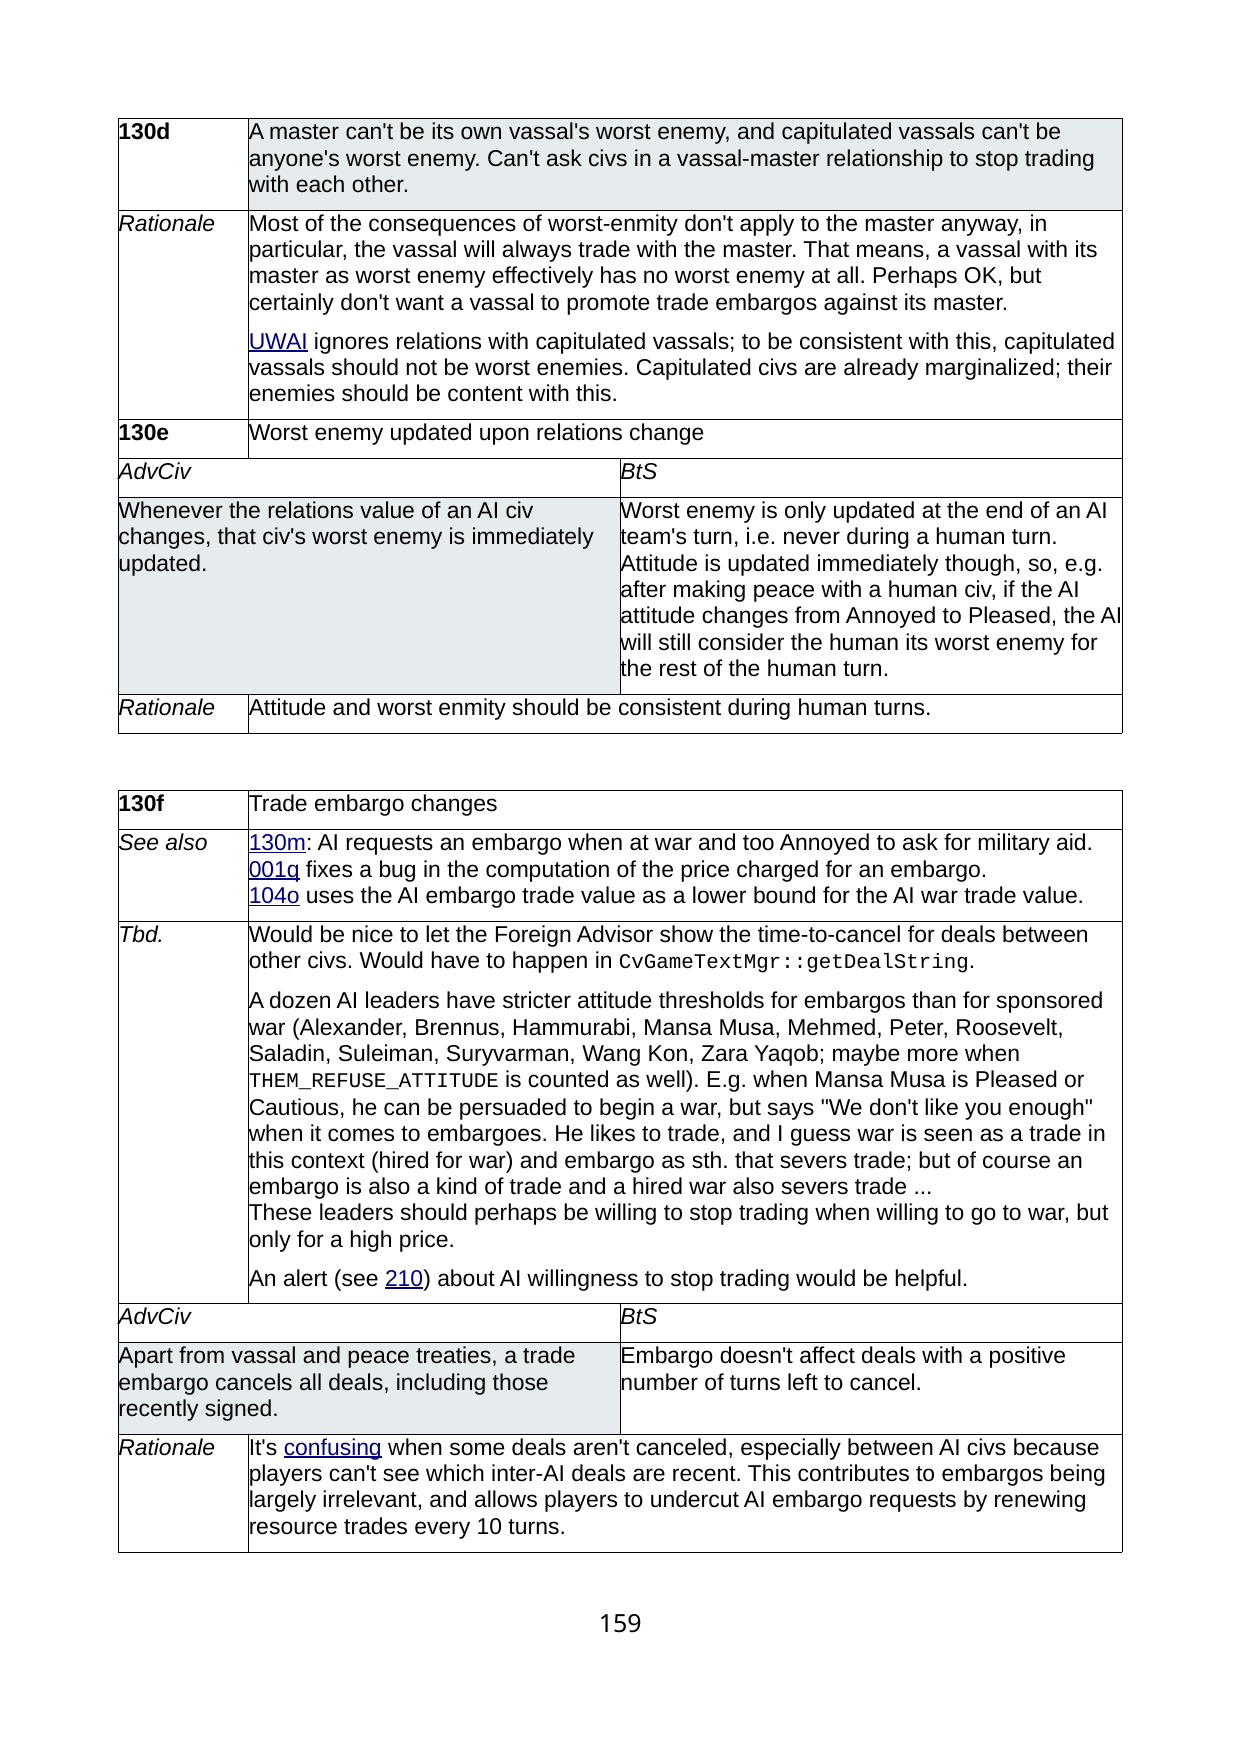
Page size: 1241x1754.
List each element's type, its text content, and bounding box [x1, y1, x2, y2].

table_cell Would be nice to let the Foreign Advisor show the time-to-cancel for deals between other civs. Would have to happen in CvGameTextMgr::getDealString. A dozen AI leaders have stricter attitude thresholds for embargos than for sponsored war (Alexander, Brennus, Hammurabi, Mansa Musa, Mehmed, Peter, Roosevelt, Saladin, Suleiman, Suryvarman, Wang Kon, Zara Yaqob; maybe more when THEM_REFUSE_ATTITUDE is counted as well). E.g. when Mansa Musa is Pleased or Cautious, he can be persuaded to begin a war, but says "We don't like you enough" when it comes to embargoes. He likes to trade, and I guess war is seen as a trade in this context (hired for war) and embargo as sth. that severs trade; but of course an embargo is also a kind of trade and a hired war also severs trade ... These leaders should perhaps be willing to stop trading when willing to go to war, but only for a high price. An alert (see 210) about AI willingness to stop trading would be helpful. [249, 922, 1122, 1303]
table_cell BtS [621, 1304, 1122, 1342]
table_cell Rationale [119, 695, 248, 733]
table_header 130d [119, 119, 248, 210]
table_cell AdvCiv [119, 1304, 620, 1342]
table_cell 130m: AI requests an embargo when at war and too Annoyed to ask for military aid. 001q fixes a bug in the computation of the price charged for an embargo. 104o uses the AI embargo trade value as a lower bound for the AI war trade value. [249, 830, 1122, 921]
table_cell Rationale [119, 211, 248, 419]
table_header A master can't be its own vassal's worst enemy, and capitulated vassals can't be anyone's worst enemy. Can't ask civs in a vassal-master relationship to stop trading with each other. [249, 119, 1122, 210]
table_cell It's confusing when some deals aren't canceled, especially between AI civs because players can't see which inter-AI deals are recent. This contributes to embargos being largely irrelevant, and allows players to undercut AI embargo requests by renewing resource trades every 10 turns. [249, 1435, 1122, 1552]
table_cell Worst enemy is only updated at the end of an AI team's turn, i.e. never during a human turn. Attitude is updated immediately though, so, e.g. after making peace with a human civ, if the AI attitude changes from Annoyed to Pleased, the AI will still consider the human its worst enemy for the rest of the human turn. [621, 498, 1122, 694]
table_cell Rationale [119, 1435, 248, 1552]
table_cell 130e [119, 420, 248, 458]
table_header Trade embargo changes [249, 791, 1122, 829]
table_cell Apart from vassal and peace treaties, a trade embargo cancels all deals, including those recently signed. [119, 1343, 620, 1434]
table_cell Embargo doesn't affect deals with a positive number of turns left to cancel. [621, 1343, 1122, 1434]
table_cell Whenever the relations value of an AI civ changes, that civ's worst enemy is immediately updated. [119, 498, 620, 694]
table_header 130f [119, 791, 248, 829]
table_cell Tbd. [119, 922, 248, 1303]
table_cell Most of the consequences of worst-enmity don't apply to the master anyway, in particular, the vassal will always trade with the master. That means, a vassal with its master as worst enemy effectively has no worst enemy at all. Perhaps OK, but certainly don't want a vassal to promote trade embargos against its master. UWAI ignores relations with capitulated vassals; to be consistent with this, capitulated vassals should not be worst enemies. Capitulated civs are already marginalized; their enemies should be content with this. [249, 211, 1122, 419]
table_cell AdvCiv [119, 459, 620, 497]
table_cell See also [119, 830, 248, 921]
table_cell Worst enemy updated upon relations change [249, 420, 1122, 458]
table_cell BtS [621, 459, 1122, 497]
table_cell Attitude and worst enmity should be consistent during human turns. [249, 695, 1122, 733]
